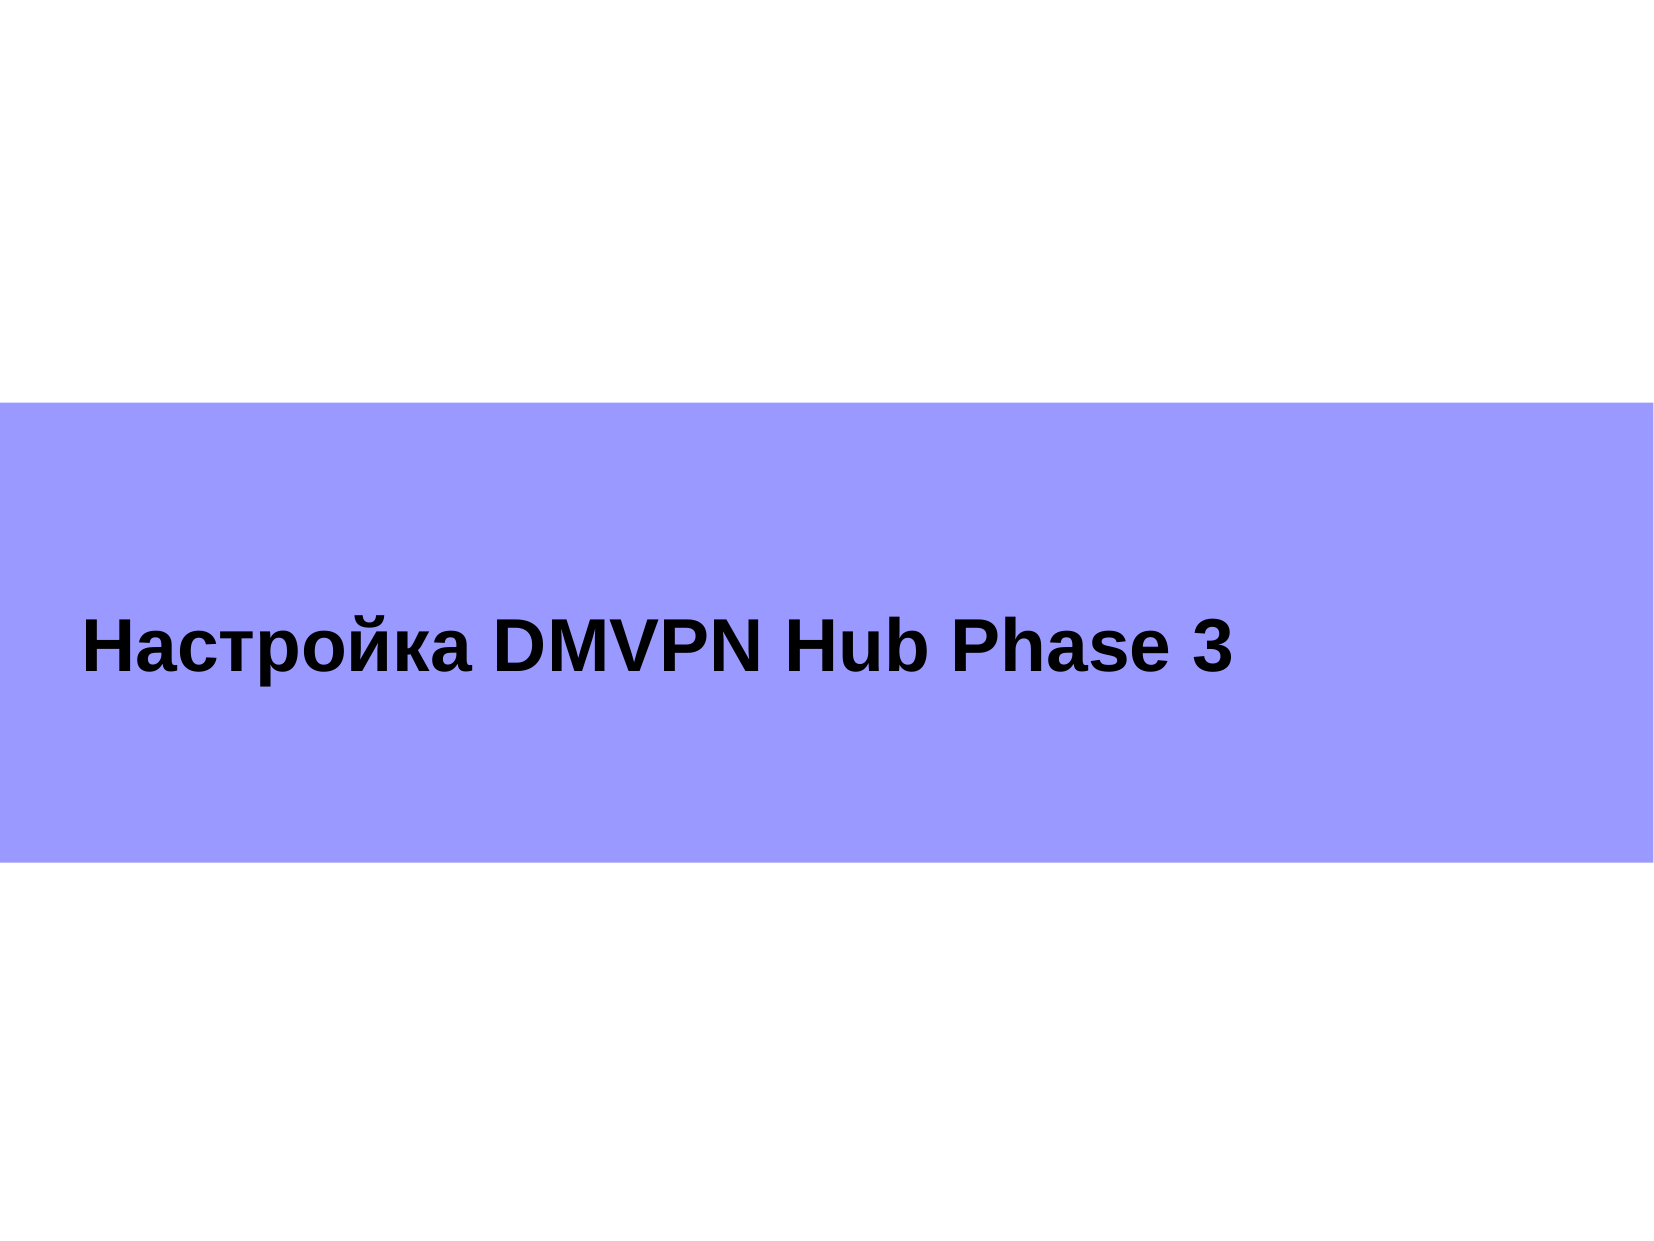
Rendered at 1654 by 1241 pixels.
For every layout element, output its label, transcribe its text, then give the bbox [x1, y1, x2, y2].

text_box Настройка DMVPN Hub Phase 3 [67, 600, 1530, 772]
